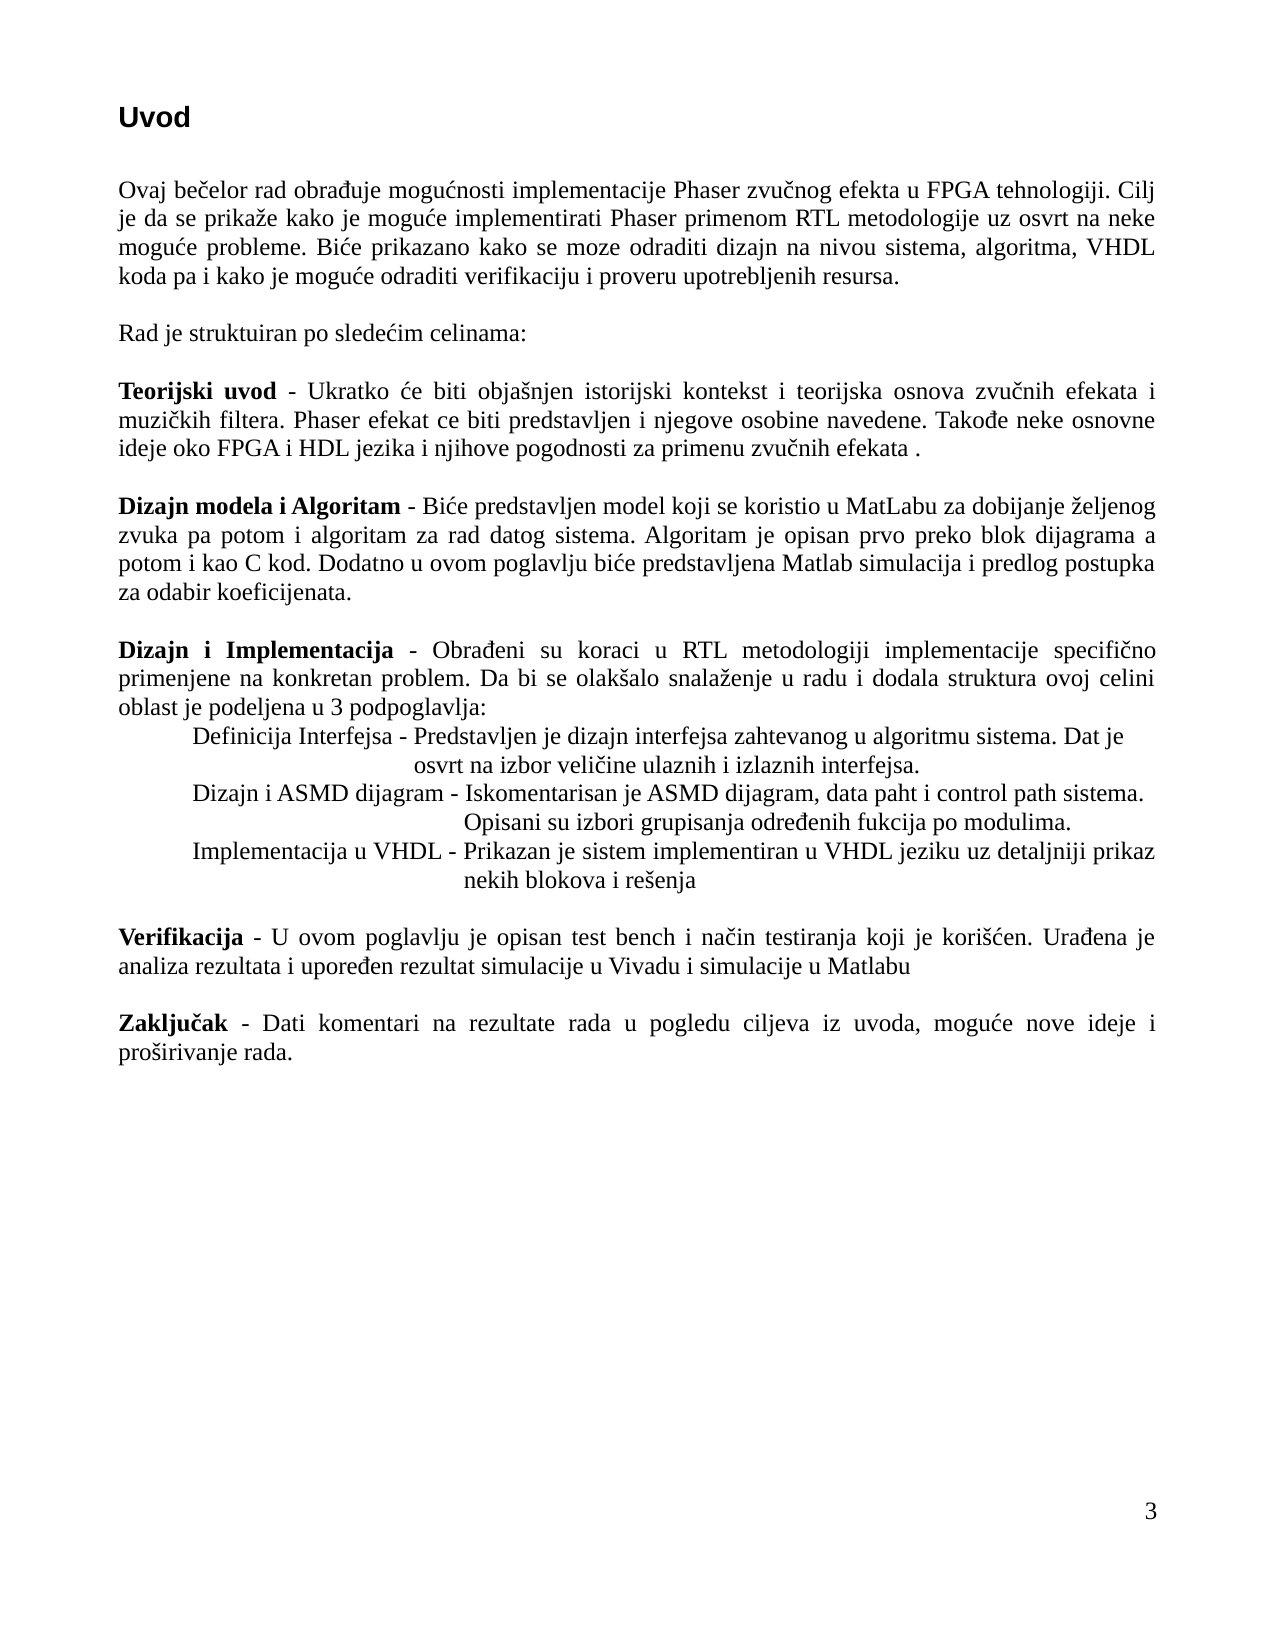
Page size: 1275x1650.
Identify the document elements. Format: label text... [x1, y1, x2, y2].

text Dizajn i ASMD dijagram - Iskomentarisan je ASMD dijagram, data paht i control path sistema. Opisani su izbori grupisanja određenih fukcija po modulima. [118, 778, 1157, 836]
text Rad je struktuiran po sledećim celinama: [118, 318, 1157, 347]
subtitle Uvod [118, 100, 1157, 133]
text Teorijski uvod - Ukratko će biti objašnjen istorijski kontekst i teorijska osnova zvučnih efekata i muzičkih filtera. Phaser efekat ce biti predstavljen i njegove osobine navedene. Takođe neke osnovne ideje oko FPGA i HDL jezika i njihove pogodnosti za primenu zvučnih efekata . [118, 376, 1157, 462]
text Zaključak - Dati komentari na rezultate rada u pogledu ciljeva iz uvoda, moguće nove ideje i proširivanje rada. [118, 1008, 1157, 1066]
text Dizajn i Implementacija - Obrađeni su koraci u RTL metodologiji implementacije specifično primenjene na konkretan problem. Da bi se olakšalo snalaženje u radu i dodala struktura ovoj celini oblast je podeljena u 3 podpoglavlja: [118, 635, 1157, 721]
text Dizajn modela i Algoritam - Biće predstavljen model koji se koristio u MatLabu za dobijanje željenog zvuka pa potom i algoritam za rad datog sistema. Algoritam je opisan prvo preko blok dijagrama a potom i kao C kod. Dodatno u ovom poglavlju biće predstavljena Matlab simulacija i predlog postupka za odabir koeficijenata. [118, 491, 1157, 606]
text Implementacija u VHDL - Prikazan je sistem implementiran u VHDL jeziku uz detaljniji prikaz nekih blokova i rešenja [118, 836, 1157, 893]
text Definicija Interfejsa - Predstavljen je dizajn interfejsa zahtevanog u algoritmu sistema. Dat je osvrt na izbor veličine ulaznih i izlaznih interfejsa. [118, 721, 1157, 778]
text Verifikacija - U ovom poglavlju je opisan test bench i način testiranja koji je korišćen. Urađena je analiza rezultata i upoređen rezultat simulacije u Vivadu i simulacije u Matlabu [118, 893, 1157, 980]
text Ovaj bečelor rad obrađuje mogućnosti implementacije Phaser zvučnog efekta u FPGA tehnologiji. Cilj je da se prikaže kako je moguće implementirati Phaser primenom RTL metodologije uz osvrt na neke moguće probleme. Biće prikazano kako se moze odraditi dizajn na nivou sistema, algoritma, VHDL koda pa i kako je moguće odraditi verifikaciju i proveru upotrebljenih resursa. [118, 175, 1157, 290]
